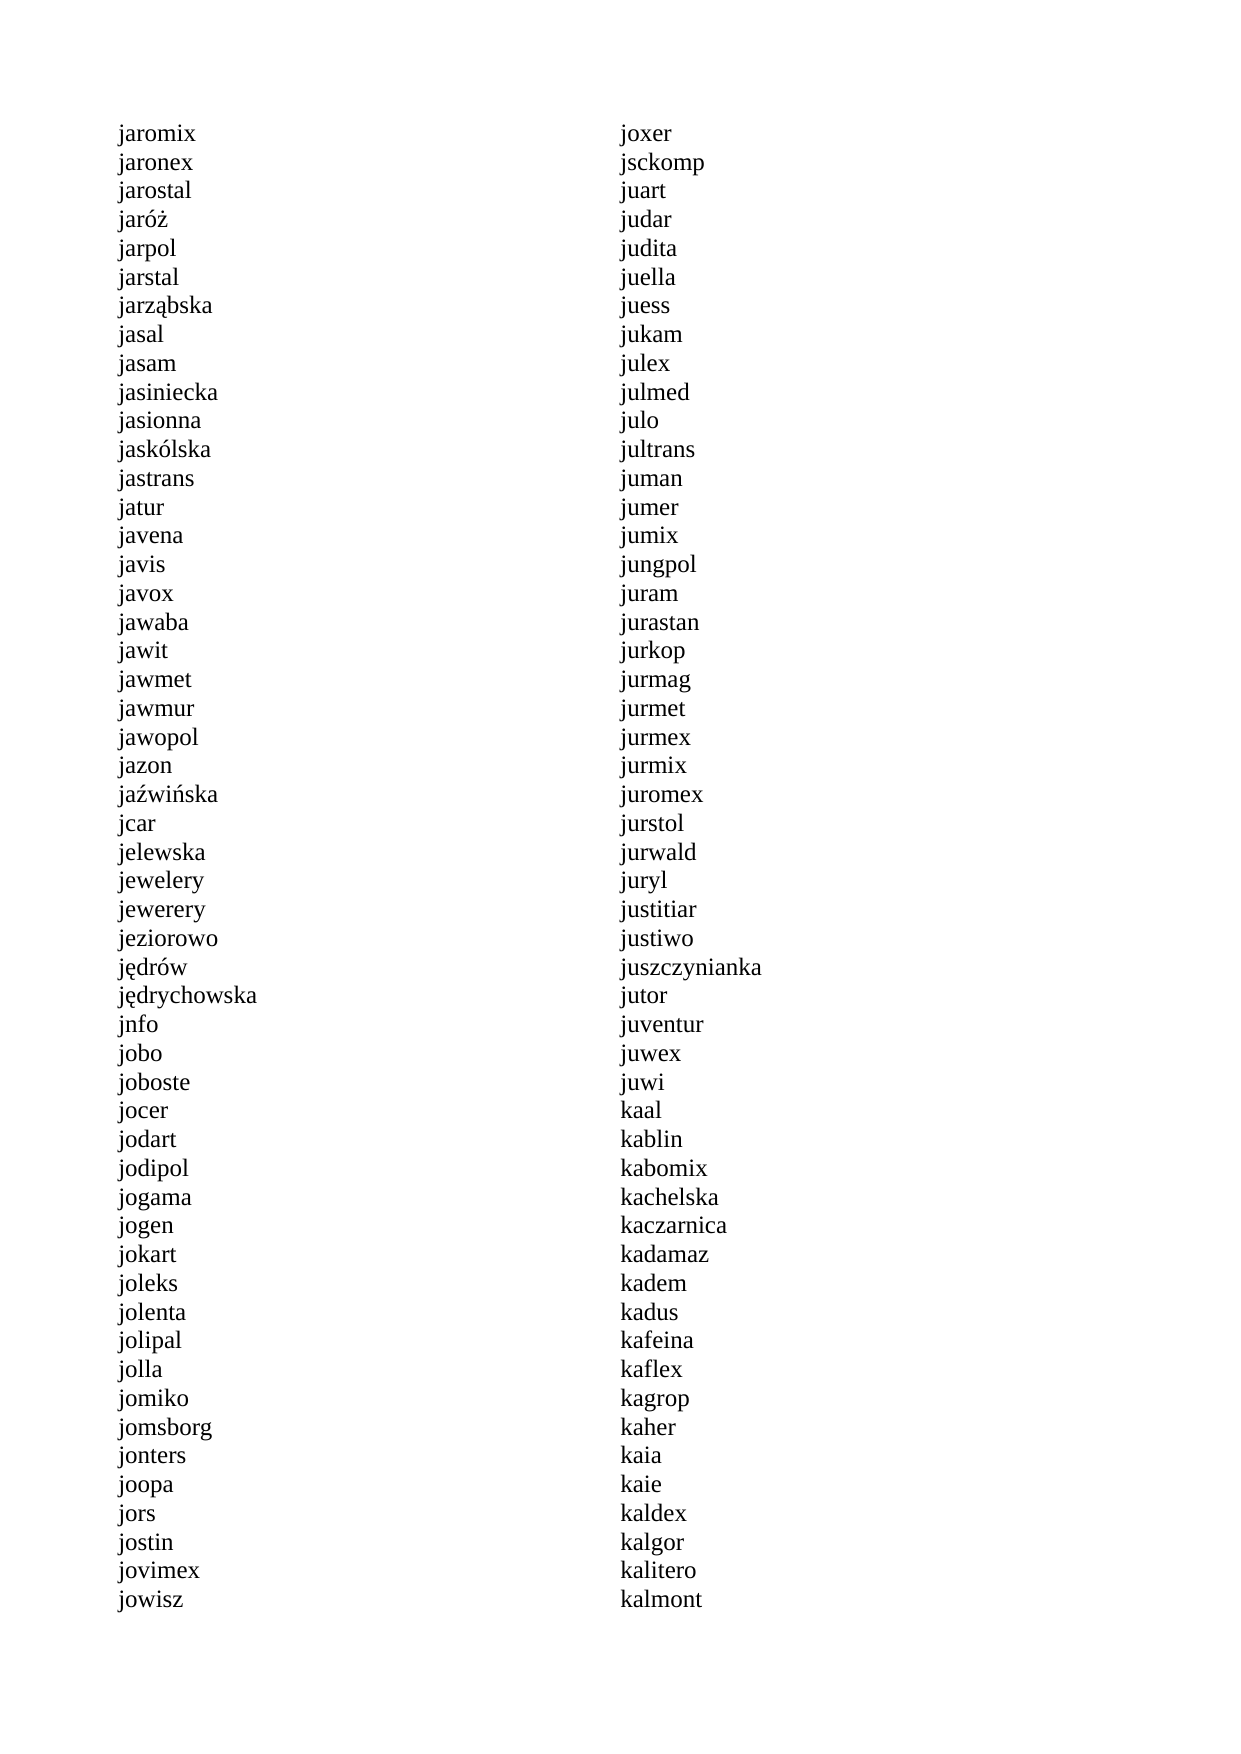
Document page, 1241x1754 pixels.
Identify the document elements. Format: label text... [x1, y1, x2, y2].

text jaźwińska [118, 779, 620, 808]
text kalgor [620, 1527, 1122, 1556]
text julex [620, 348, 1122, 377]
text jazon [118, 751, 620, 779]
text jędrychowska [118, 981, 620, 1009]
text jurstol [620, 808, 1122, 837]
text joopa [118, 1469, 620, 1498]
text juella [620, 262, 1122, 291]
text jomsborg [118, 1412, 620, 1441]
text jogama [118, 1182, 620, 1211]
text jawopol [118, 722, 620, 751]
text kagrop [620, 1383, 1122, 1412]
text jultrans [620, 434, 1122, 463]
text jaskólska [118, 434, 620, 463]
text jarstal [118, 262, 620, 291]
text jors [118, 1498, 620, 1527]
text jatur [118, 492, 620, 521]
text jewelery [118, 866, 620, 894]
text jasiniecka [118, 377, 620, 406]
text kalitero [620, 1556, 1122, 1584]
text kaal [620, 1096, 1122, 1124]
text kadamaz [620, 1239, 1122, 1268]
text jodipol [118, 1153, 620, 1182]
text javis [118, 549, 620, 578]
text judar [620, 204, 1122, 233]
text jcar [118, 808, 620, 837]
text juryl [620, 866, 1122, 894]
text jobo [118, 1038, 620, 1067]
text jewerery [118, 894, 620, 923]
text javox [118, 578, 620, 607]
text jokart [118, 1239, 620, 1268]
text jodart [118, 1124, 620, 1153]
text jawmur [118, 693, 620, 722]
text jumix [620, 521, 1122, 549]
text kablin [620, 1124, 1122, 1153]
text jarząbska [118, 291, 620, 319]
text jurastan [620, 607, 1122, 636]
text jarpol [118, 233, 620, 262]
text jowisz [118, 1584, 620, 1613]
text jungpol [620, 549, 1122, 578]
text jawit [118, 636, 620, 664]
text jostin [118, 1527, 620, 1556]
text kaher [620, 1412, 1122, 1441]
text jsckomp [620, 147, 1122, 176]
text jeziorowo [118, 923, 620, 952]
text jasionna [118, 406, 620, 434]
text jaronex [118, 147, 620, 176]
text kadem [620, 1268, 1122, 1297]
text kaflex [620, 1354, 1122, 1383]
text juart [620, 176, 1122, 204]
text jurmet [620, 693, 1122, 722]
text jurmex [620, 722, 1122, 751]
text javena [118, 521, 620, 549]
text jasam [118, 348, 620, 377]
text juwi [620, 1067, 1122, 1096]
text jurmag [620, 664, 1122, 693]
text juromex [620, 779, 1122, 808]
text jawmet [118, 664, 620, 693]
text kafeina [620, 1326, 1122, 1354]
text kachelska [620, 1182, 1122, 1211]
text jnfo [118, 1009, 620, 1038]
text jurmix [620, 751, 1122, 779]
text jaróż [118, 204, 620, 233]
text judita [620, 233, 1122, 262]
text jaromix [118, 118, 620, 147]
text jolenta [118, 1297, 620, 1326]
text kabomix [620, 1153, 1122, 1182]
text juman [620, 463, 1122, 492]
text jolipal [118, 1326, 620, 1354]
text kaczarnica [620, 1211, 1122, 1239]
text juszczynianka [620, 952, 1122, 981]
text jocer [118, 1096, 620, 1124]
text jomiko [118, 1383, 620, 1412]
text jelewska [118, 837, 620, 866]
text kaldex [620, 1498, 1122, 1527]
text joxer [620, 118, 1122, 147]
text jonters [118, 1441, 620, 1469]
text jawaba [118, 607, 620, 636]
text jumer [620, 492, 1122, 521]
text kadus [620, 1297, 1122, 1326]
text kaie [620, 1469, 1122, 1498]
text jogen [118, 1211, 620, 1239]
text jutor [620, 981, 1122, 1009]
text justiwo [620, 923, 1122, 952]
text juess [620, 291, 1122, 319]
text jovimex [118, 1556, 620, 1584]
text jędrów [118, 952, 620, 981]
text jurwald [620, 837, 1122, 866]
text jolla [118, 1354, 620, 1383]
text juwex [620, 1038, 1122, 1067]
text kaia [620, 1441, 1122, 1469]
text kalmont [620, 1584, 1122, 1613]
text justitiar [620, 894, 1122, 923]
text julo [620, 406, 1122, 434]
text jurkop [620, 636, 1122, 664]
text juventur [620, 1009, 1122, 1038]
text julmed [620, 377, 1122, 406]
text joleks [118, 1268, 620, 1297]
text jastrans [118, 463, 620, 492]
text joboste [118, 1067, 620, 1096]
text juram [620, 578, 1122, 607]
text jasal [118, 319, 620, 348]
text jarostal [118, 176, 620, 204]
text jukam [620, 319, 1122, 348]
